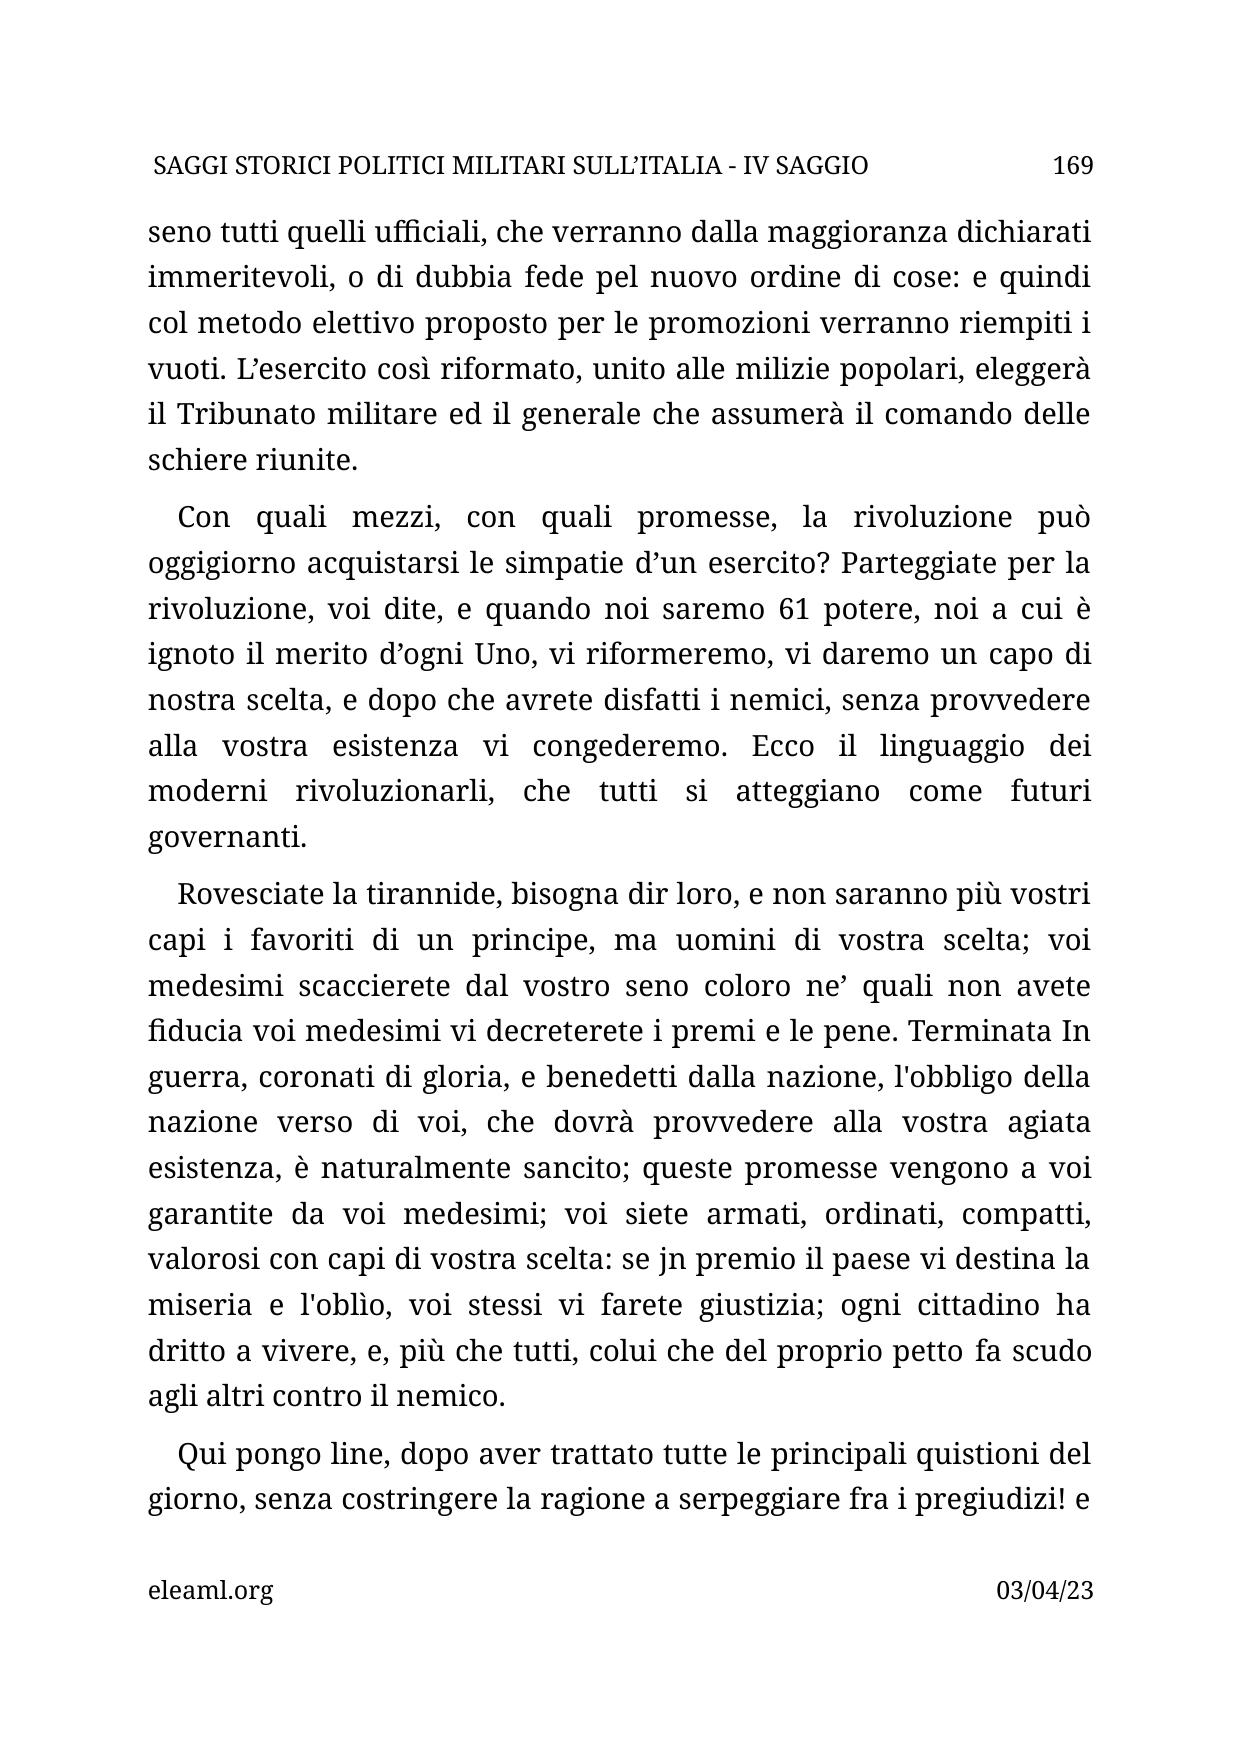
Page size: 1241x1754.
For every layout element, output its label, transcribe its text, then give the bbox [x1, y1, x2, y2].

text Qui pongo line, dopo aver trattato tutte le principali quistioni del giorno, senza costringere la ragione a serpeggiare fra i pregiudizi! e [148, 1433, 1093, 1518]
text seno tutti quelli ufficiali, che verranno dalla maggioranza dichiarati immeritevoli, o di dubbia fede pel nuovo ordine di cose: e quindi col metodo elettivo proposto per le promozioni verranno riempiti i vuoti. L’esercito così riformato, unito alle milizie popolari, eleggerà il Tribunato militare ed il generale che assumerà il comando delle schiere riunite. [148, 211, 1093, 479]
text Con quali mezzi, con quali promesse, la rivoluzione può oggigiorno acquistarsi le simpatie d’un esercito? Parteggiate per la rivoluzione, voi dite, e quando noi saremo 61 potere, noi a cui è ignoto il merito d’ogni Uno, vi riformeremo, vi daremo un capo di nostra scelta, e dopo che avrete disfatti i nemici, senza provvedere alla vostra esistenza vi congederemo. Ecco il linguaggio dei moderni rivoluzionarli, che tutti si atteggiano come futuri governanti. [148, 497, 1093, 856]
text Rovesciate la tirannide, bisogna dir loro, e non saranno più vostri capi i favoriti di un principe, ma uomini di vostra scelta; voi medesimi scaccierete dal vostro seno coloro ne’ quali non avete fiducia voi medesimi vi decreterete i premi e le pene. Terminata In guerra, coronati di gloria, e benedetti dalla nazione, l'obbligo della nazione verso di voi, che dovrà provvedere alla vostra agiata esistenza, è naturalmente sancito; queste promesse vengono a voi garantite da voi medesimi; voi siete armati, ordinati, compatti, valorosi con capi di vostra scelta: se jn premio il paese vi destina la miseria e l'oblìo, voi stessi vi farete giustizia; ogni cittadino ha dritto a vivere, e, più che tutti, colui che del proprio petto fa scudo agli altri contro il nemico. [148, 874, 1093, 1415]
